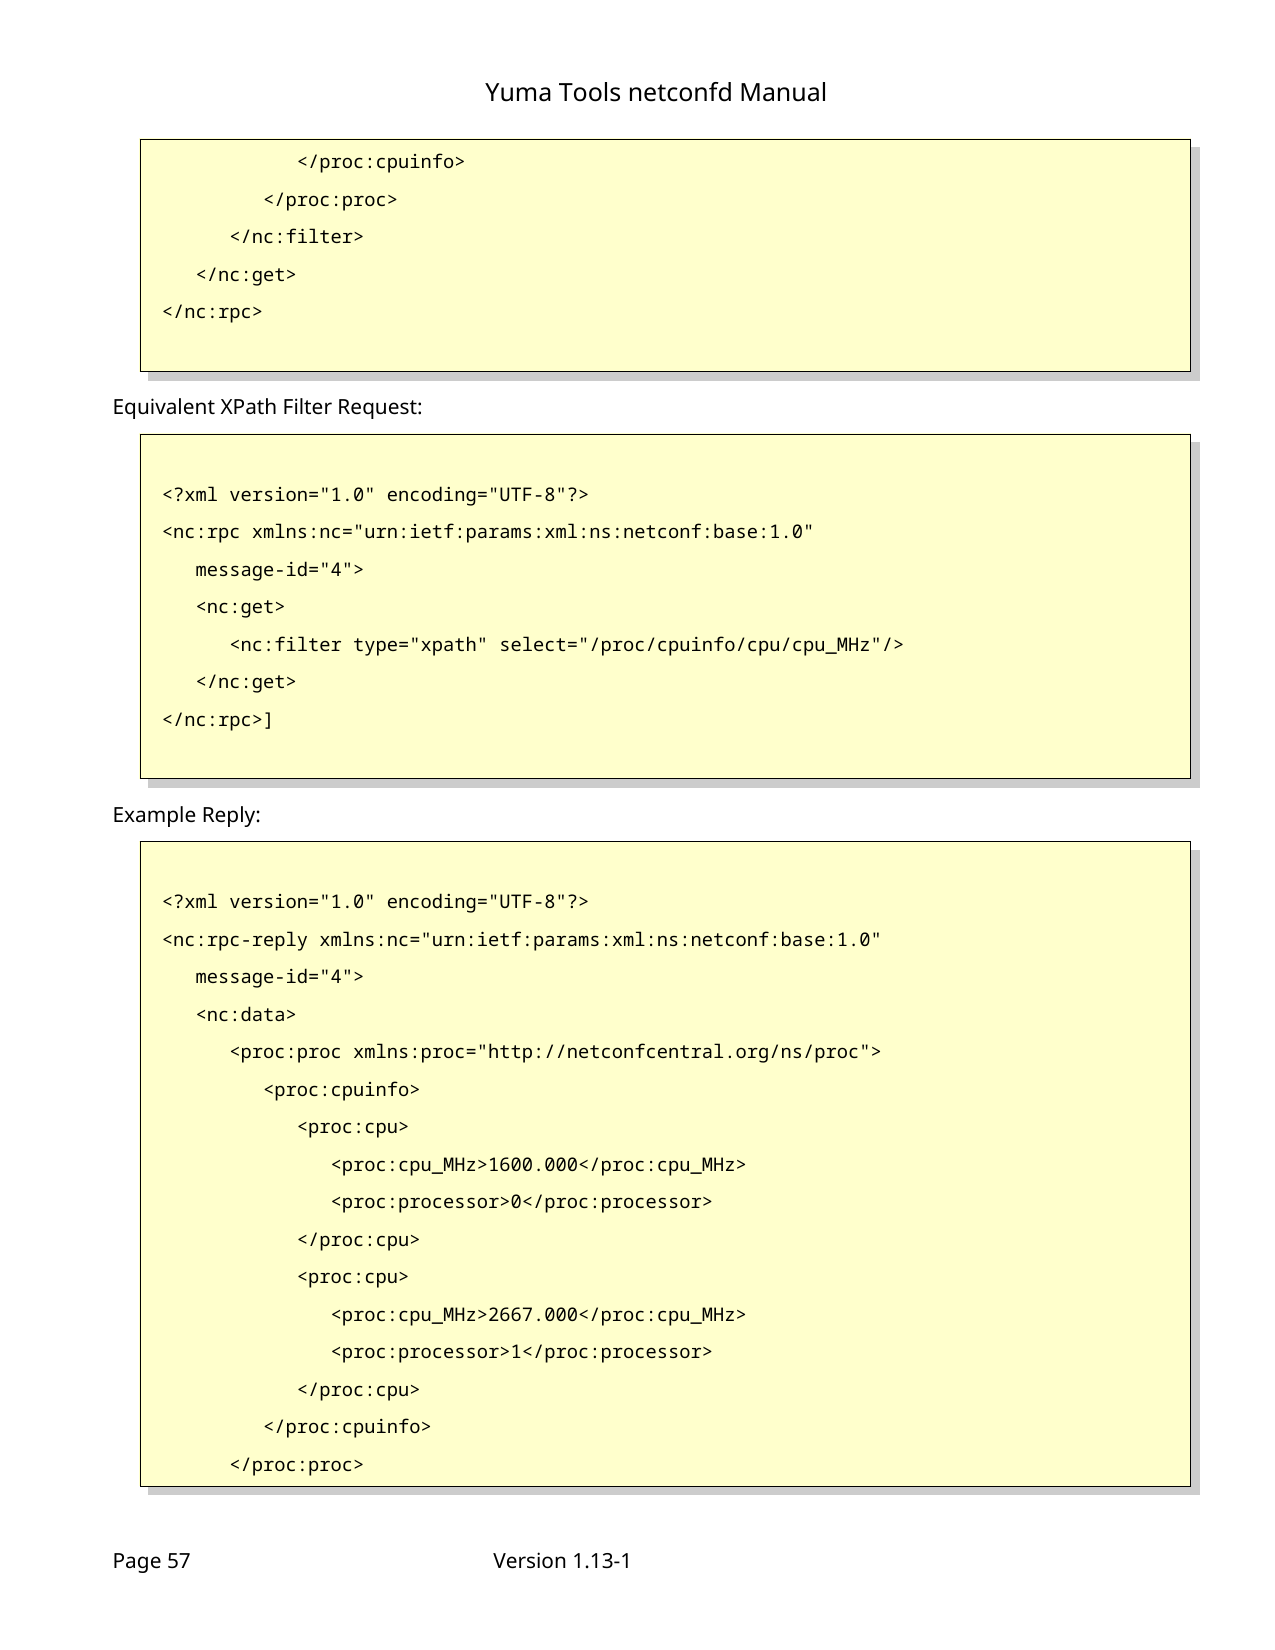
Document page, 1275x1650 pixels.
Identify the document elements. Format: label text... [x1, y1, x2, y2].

text </nc:rpc>] [141, 696, 1190, 731]
text <proc:cpu_MHz>1600.000</proc:cpu_MHz> [141, 1141, 1190, 1176]
text <?xml version="1.0" encoding="UTF-8"?> [141, 471, 1190, 506]
text <proc:cpuinfo> [141, 1066, 1190, 1101]
text Example Reply: [112, 800, 1200, 828]
text message-id="4"> [141, 953, 1190, 989]
text Equivalent XPath Filter Request: [112, 392, 1200, 421]
text </proc:cpuinfo> [141, 1403, 1190, 1439]
text <nc:rpc xmlns:nc="urn:ietf:params:xml:ns:netconf:base:1.0" [141, 508, 1190, 544]
text <proc:processor>1</proc:processor> [141, 1328, 1190, 1364]
text <proc:proc xmlns:proc="http://netconfcentral.org/ns/proc"> [141, 1028, 1190, 1064]
text <proc:cpu_MHz>2667.000</proc:cpu_MHz> [141, 1291, 1190, 1326]
text </proc:proc> [141, 176, 1190, 212]
text <nc:filter type="xpath" select="/proc/cpuinfo/cpu/cpu_MHz"/> [141, 621, 1190, 656]
text </nc:get> [141, 251, 1190, 287]
text </proc:cpu> [141, 1366, 1190, 1401]
text <nc:rpc-reply xmlns:nc="urn:ietf:params:xml:ns:netconf:base:1.0" [141, 916, 1190, 951]
text </nc:get> [141, 658, 1190, 694]
text <proc:processor>0</proc:processor> [141, 1178, 1190, 1214]
text </proc:cpuinfo> [141, 140, 1190, 174]
text </proc:cpu> [141, 1216, 1190, 1251]
text <proc:cpu> [141, 1253, 1190, 1289]
text <nc:data> [141, 991, 1190, 1026]
text <nc:get> [141, 583, 1190, 619]
text <?xml version="1.0" encoding="UTF-8"?> [141, 878, 1190, 914]
text <proc:cpu> [141, 1103, 1190, 1139]
text </nc:filter> [141, 213, 1190, 249]
text </nc:rpc> [141, 288, 1190, 324]
text message-id="4"> [141, 546, 1190, 581]
text </proc:proc> [141, 1441, 1190, 1486]
